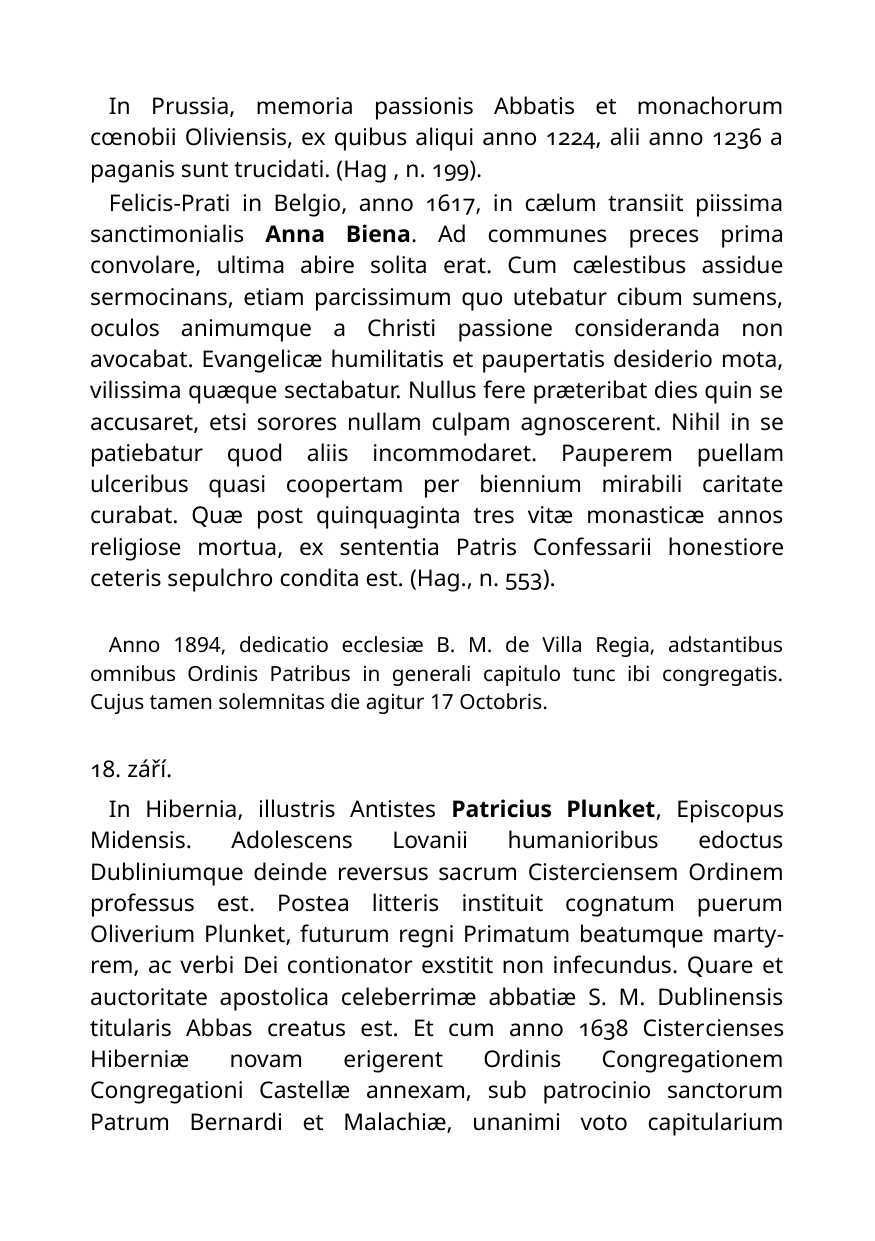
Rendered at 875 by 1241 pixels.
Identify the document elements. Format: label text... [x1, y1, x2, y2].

text Anno 1894, dedicatio ecclesiæ B. M. de Villa Regia, adstantibus omnibus Ordinis Patribus in generali capitulo tunc ibi congregatis. Cujus tamen solemnitas die agitur 17 Octobris. [90, 630, 784, 716]
text 18. září. [90, 753, 784, 784]
text In Hibernia, illustris Antistes Patricius Plunket, Episco­pus Midensis. Adolescens Lovanii humanioribus edoctus Dubliniumque deinde reversus sacrum Cisterciensem Ordinem professus est. Postea litteris instituit cognatum puerum Oliverium Plunket, futurum regni Primatum beatumque marty­rem, ac verbi Dei contionator exstitit non infecundus. Quare et auctoritate apostolica celeberrimæ abbatiæ S. M. Dublinensis titularis Abbas creatus est. Et cum anno 1638 Cister­cienses Hiberniæ novam erigerent Ordinis Congregationem Congregationi Castellæ annexam, sub patrocinio sanctorum Patrum Bernardi et Malachiæ, unanimi voto capitularium [90, 793, 784, 1137]
text Felicis-Prati in Belgio, anno 1617, in cælum transiit piissima sanctimonialis Anna Biena. Ad communes preces prima convolare, ultima abire solita erat. Cum cælestibus assidue sermocinans, etiam parcissimum quo utebatur cibum sumens, oculos animumque a Christi passione consideranda non avocabat. Evangelicæ humilitatis et paupertatis desiderio mota, vilissima quæque sectabatur. Nullus fere præteribat dies quin se accusaret, etsi sorores nullam culpam agnosce­rent. Nihil in se patiebatur quod aliis incommodaret. Paupe­rem puellam ulceribus quasi coopertam per biennium mirabili caritate curabat. Quæ post quinquaginta tres vitæ monasticæ annos religiose mortua, ex sententia Patris Confessarii hone­stiore ceteris sepulchro condita est. (Hag., n. 553). [90, 187, 784, 593]
text In Prussia, memoria passionis Abbatis et monachorum cœnobii Oliviensis, ex quibus aliqui anno 1224, alii anno 1236 a paganis sunt trucidati. (Hag , n. 199). [90, 90, 784, 184]
